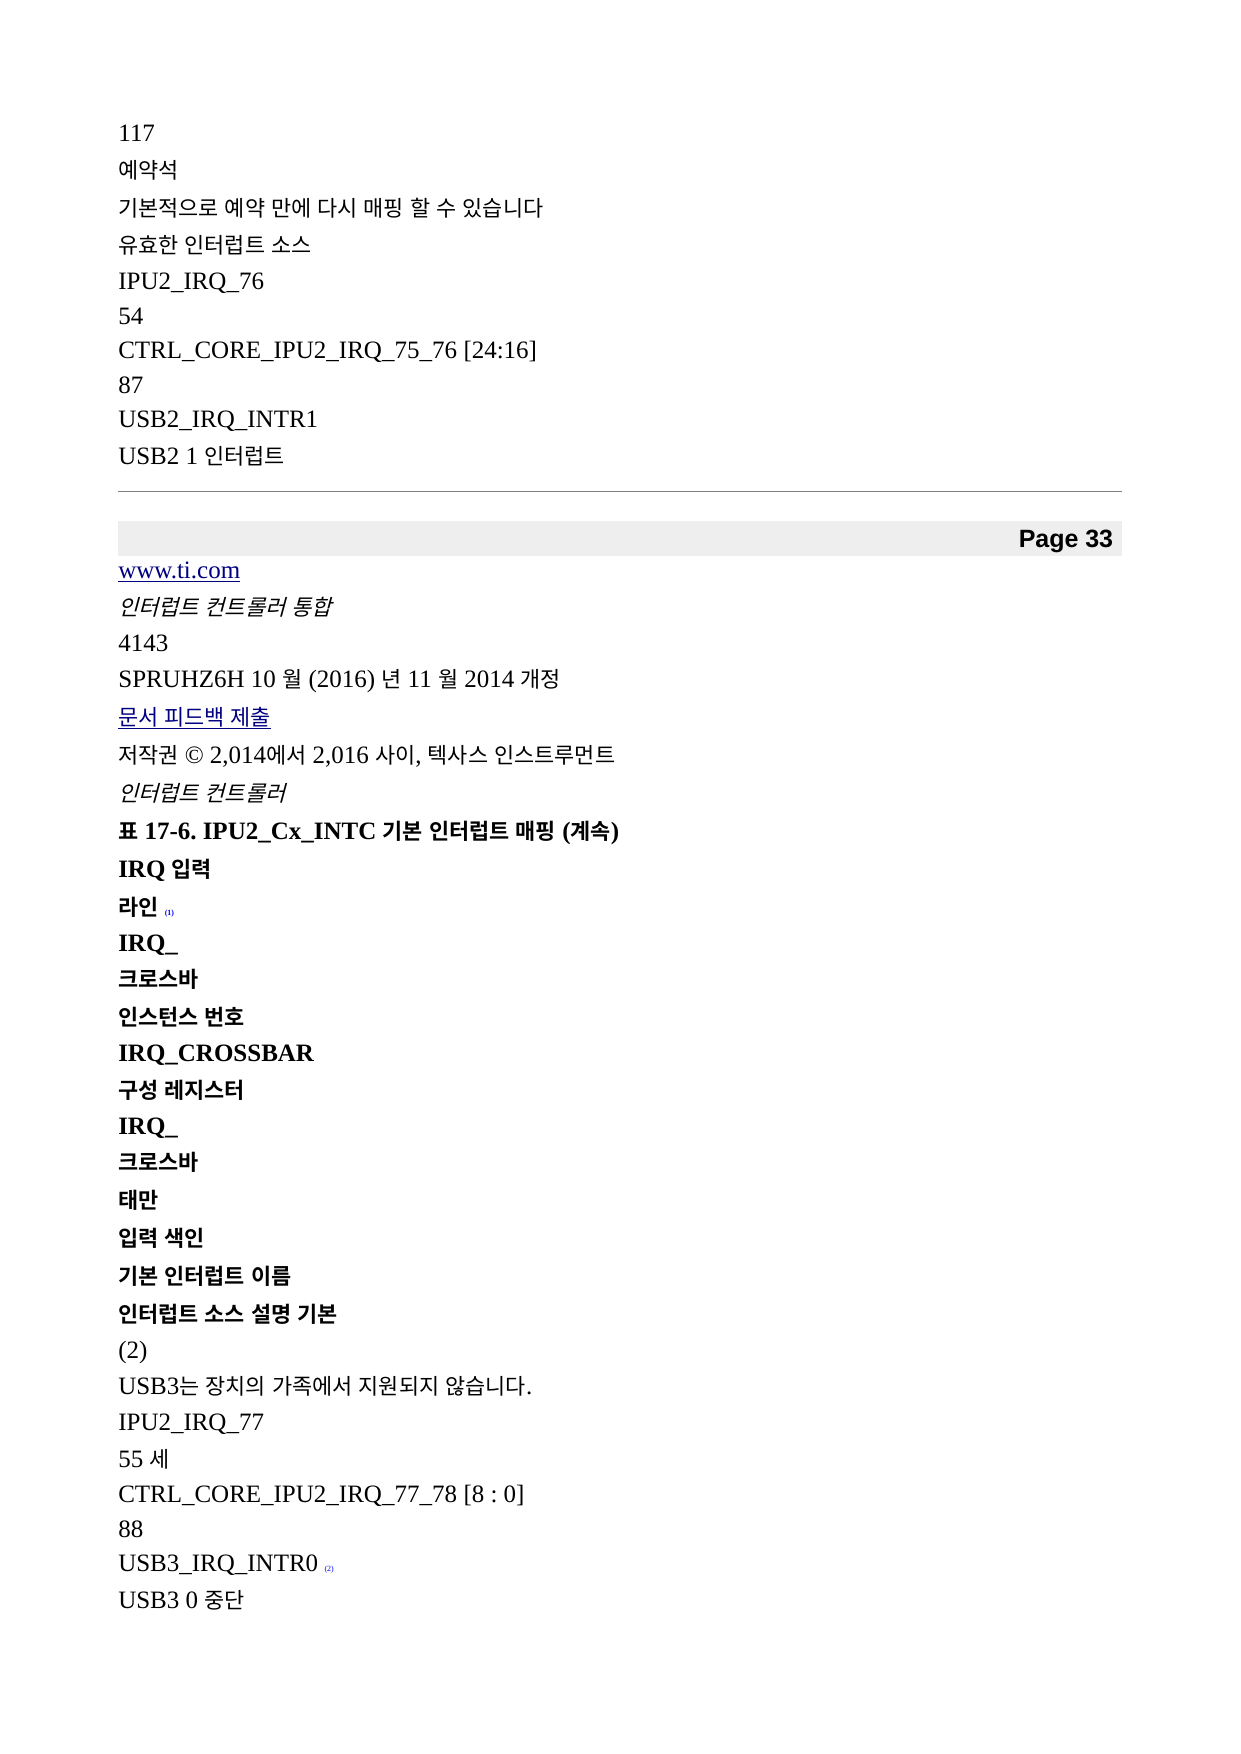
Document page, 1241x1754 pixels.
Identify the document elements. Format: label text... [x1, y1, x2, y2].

text CTRL_CORE_IPU2_IRQ_75_76 [24:16] [118, 335, 1122, 364]
text CTRL_CORE_IPU2_IRQ_77_78 [8 : 0] [118, 1479, 1122, 1508]
text 태만 [118, 1183, 1122, 1215]
text 55 세 [118, 1442, 1122, 1473]
text 기본적으로 예약 만에 다시 매핑 할 수 있습니다 [118, 191, 1122, 222]
text USB2_IRQ_INTR1 [118, 404, 1122, 433]
text 인스턴스 번호 [118, 1000, 1122, 1032]
text 저작권 © 2,014에서 2,016 사이, 텍사스 인스트루먼트 [118, 738, 1122, 770]
text IRQ_ [118, 928, 1122, 957]
text 구성 레지스터 [118, 1073, 1122, 1104]
text IRQ 입력 [118, 852, 1122, 884]
text 인터럽트 소스 설명 기본 [118, 1297, 1122, 1328]
text USB3 0 중단 [118, 1583, 1122, 1615]
text 표 17-6. IPU2_Cx_INTC 기본 인터럽트 매핑 (계속) [118, 814, 1122, 846]
text 인터럽트 컨트롤러 통합 [118, 590, 1122, 622]
text SPRUHZ6H 10 월 (2016) 년 11 월 2014 개정 [118, 662, 1122, 694]
text IPU2_IRQ_77 [118, 1407, 1122, 1436]
text IRQ_CROSSBAR [118, 1038, 1122, 1067]
text 88 [118, 1514, 1122, 1543]
text www.ti.com [118, 556, 1122, 584]
text 4143 [118, 628, 1122, 657]
text USB2 1 인터럽트 [118, 439, 1122, 470]
text 117 [118, 118, 1122, 147]
table_header Page 33 [118, 521, 1122, 556]
text 크로스바 [118, 1145, 1122, 1177]
text USB3는 장치의 가족에서 지원되지 않습니다. [118, 1369, 1122, 1401]
text 크로스바 [118, 962, 1122, 994]
text 유효한 인터럽트 소스 [118, 228, 1122, 260]
text IRQ_ [118, 1111, 1122, 1139]
text 54 [118, 301, 1122, 329]
text 87 [118, 370, 1122, 398]
text 기본 인터럽트 이름 [118, 1259, 1122, 1291]
text 예약석 [118, 153, 1122, 184]
text (2) [118, 1335, 1122, 1363]
text 인터럽트 컨트롤러 [118, 776, 1122, 808]
text 문서 피드백 제출 [118, 700, 1122, 732]
text 라인 (1) [118, 890, 1122, 922]
text 입력 색인 [118, 1221, 1122, 1253]
text IPU2_IRQ_76 [118, 266, 1122, 295]
text USB3_IRQ_INTR0 (2) [118, 1548, 1122, 1577]
